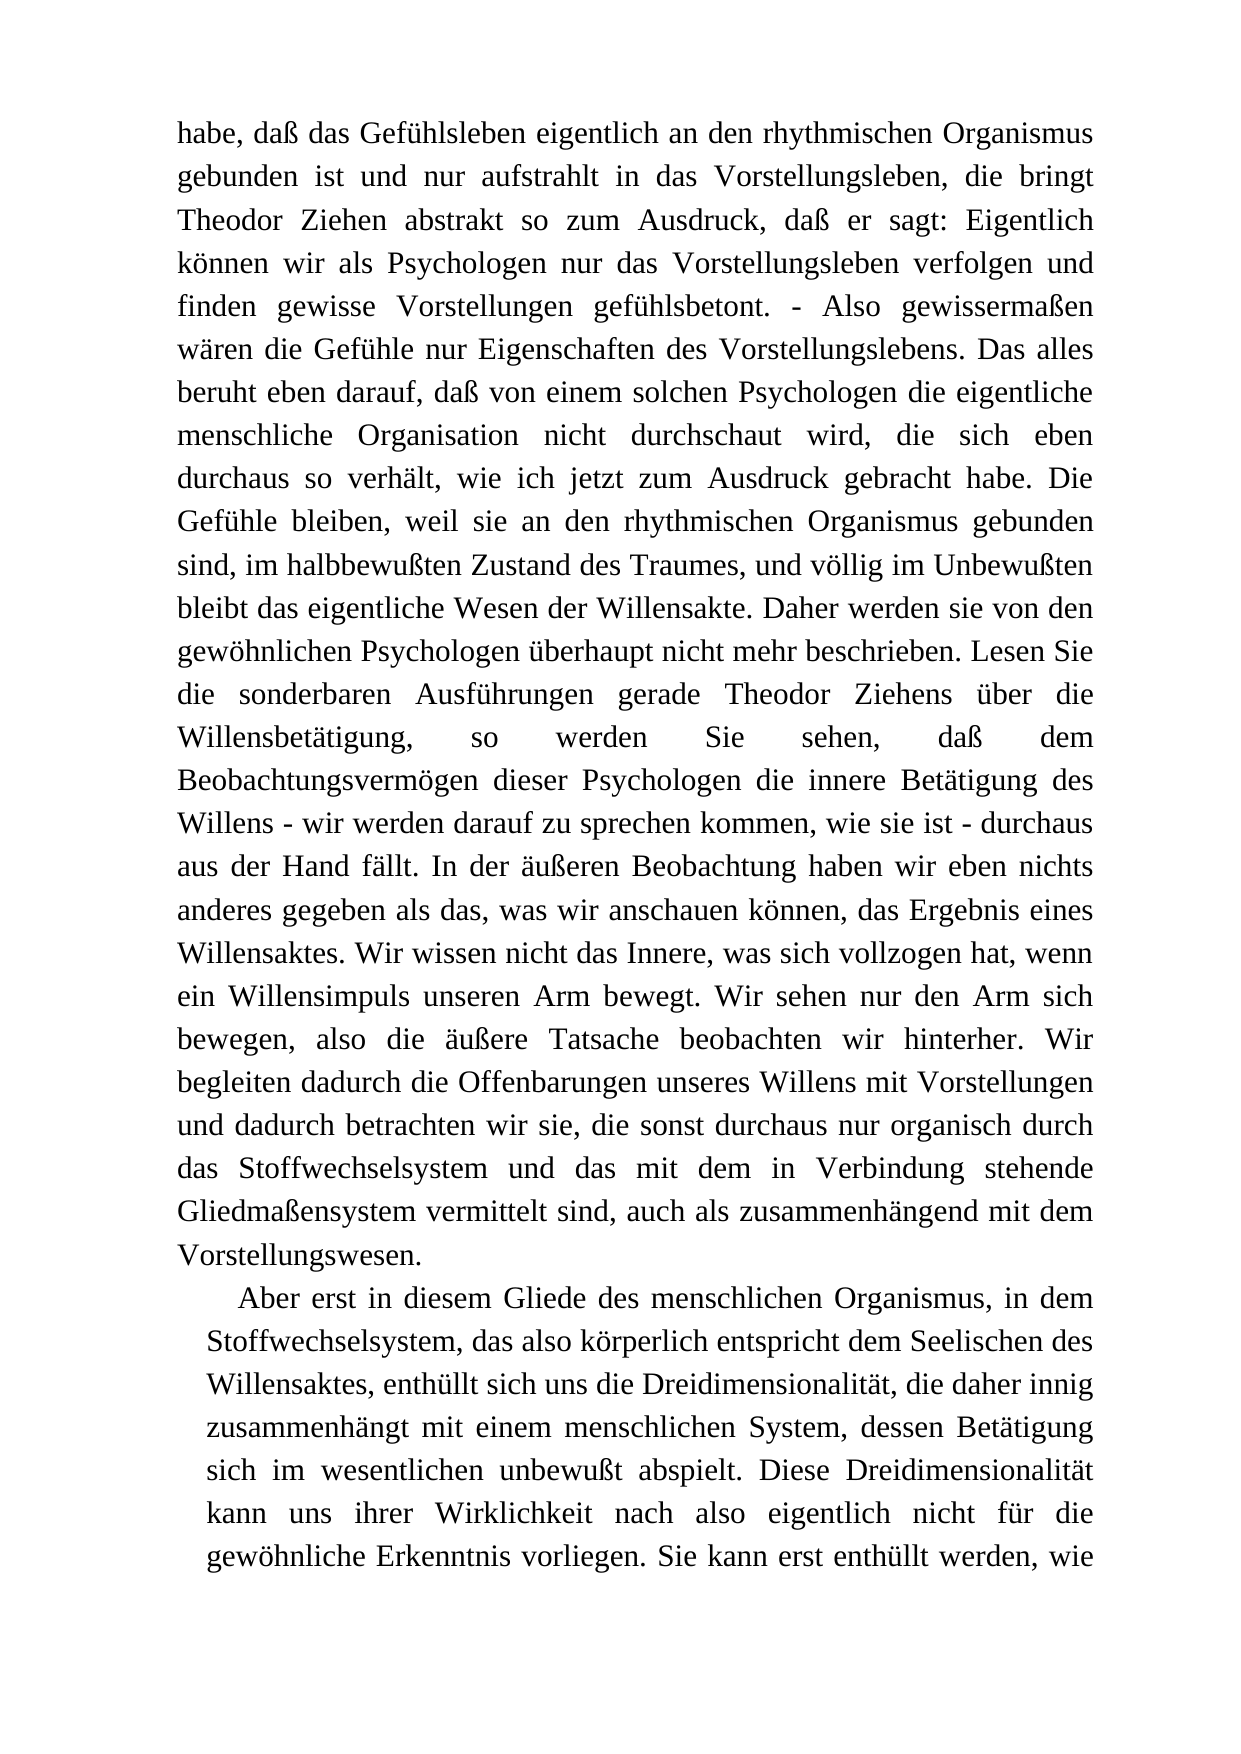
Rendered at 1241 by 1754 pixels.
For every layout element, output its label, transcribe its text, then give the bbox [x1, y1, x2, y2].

text habe, daß das Gefühlsleben eigentlich an den rhythmischen Organismus gebunden ist und nur aufstrahlt in das Vorstellungsleben, die bringt Theodor Ziehen abstrakt so zum Ausdruck, daß er sagt: Eigentlich können wir als Psychologen nur das Vorstellungsleben verfolgen und finden gewisse Vorstellungen gefühlsbetont. - Also gewissermaßen wären die Gefühle nur Eigenschaften des Vorstellungslebens. Das alles beruht eben darauf, daß von einem solchen Psychologen die eigentliche menschliche Organisation nicht durchschaut wird, die sich eben durchaus so verhält, wie ich jetzt zum Ausdruck gebracht habe. Die Gefühle bleiben, weil sie an den rhythmischen Organismus gebunden sind, im halbbewußten Zustand des Traumes, und völlig im Unbewußten bleibt das eigentliche Wesen der Willensakte. Daher werden sie von den gewöhnlichen Psychologen überhaupt nicht mehr beschrieben. Lesen Sie die sonderbaren Ausführungen gerade Theodor Ziehens über die Willensbetätigung, so werden Sie sehen, daß dem Beobachtungsvermögen dieser Psychologen die innere Betätigung des Willens - wir werden darauf zu sprechen kommen, wie sie ist - durchaus aus der Hand fällt. In der äußeren Beobachtung haben wir eben nichts anderes gegeben als das, was wir anschauen können, das Ergebnis eines Willensaktes. Wir wissen nicht das Innere, was sich vollzogen hat, wenn ein Willensimpuls unseren Arm bewegt. Wir sehen nur den Arm sich bewegen, also die äußere Tatsache beobachten wir hinterher. Wir begleiten dadurch die Offenbarungen unseres Willens mit Vorstellungen und dadurch betrachten wir sie, die sonst durchaus nur organisch durch das Stoffwechselsystem und das mit dem in Verbindung stehende Gliedmaßensystem vermittelt sind, auch als zusammenhängend mit dem Vorstellungswesen. [177, 114, 1094, 1272]
text Aber erst in diesem Gliede des menschlichen Organismus, in dem Stoffwechselsystem, das also körperlich entspricht dem Seelischen des Willensaktes, enthüllt sich uns die Dreidimensionalität, die daher innig zusammenhängt mit einem menschlichen System, dessen Betätigung sich im wesentlichen unbewußt abspielt. Diese Dreidimensionalität kann uns ihrer Wirklichkeit nach also eigentlich nicht für die gewöhnliche Erkenntnis vorliegen. Sie kann erst enthüllt werden, wie [206, 1279, 1094, 1574]
